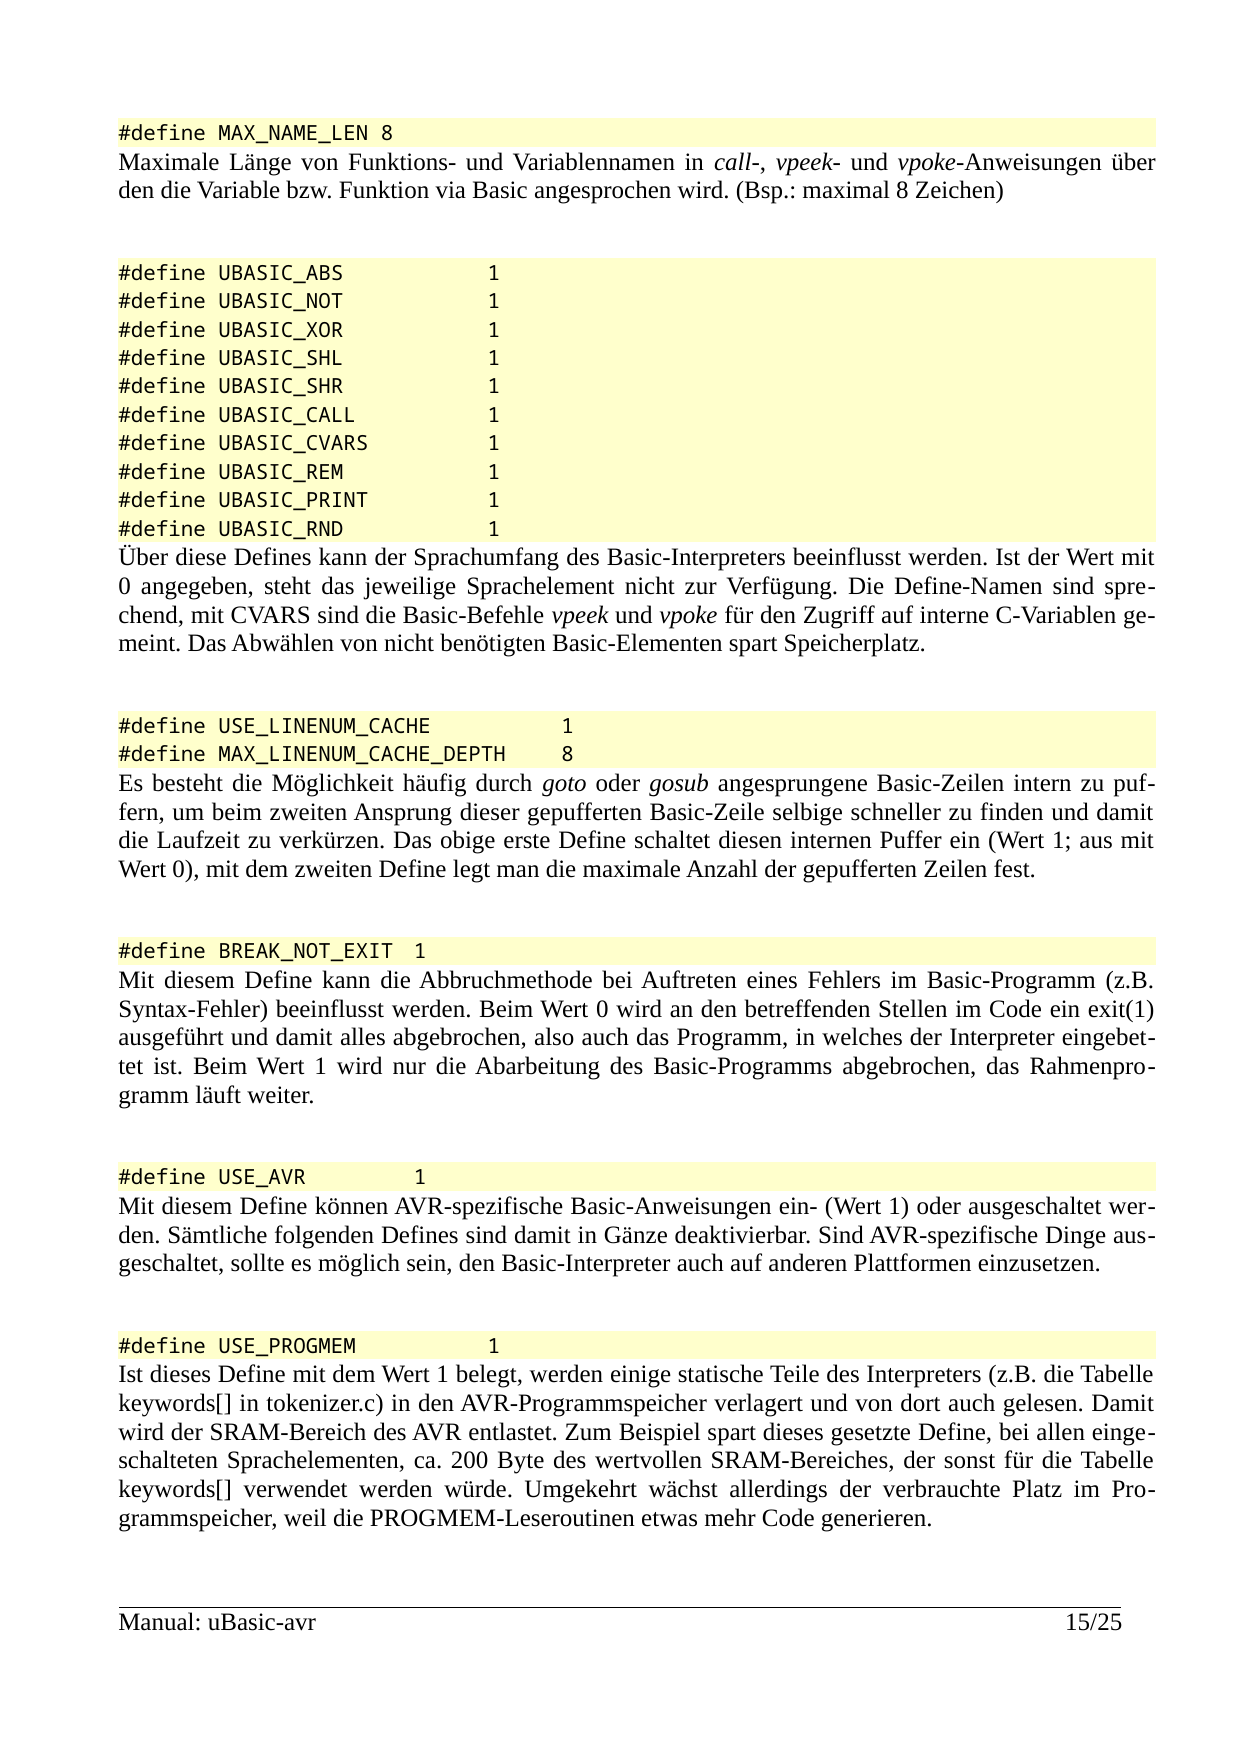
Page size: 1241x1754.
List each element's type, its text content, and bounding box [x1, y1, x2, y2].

text #define UBASIC_REM 1 [118, 457, 1156, 485]
text Mit diesem Define kann die Abbruchmethode bei Auftreten eines Fehlers im Basic-Programm (z.B. Syntax-Fehler) beeinflusst werden. Beim Wert 0 wird an den betreffenden Stellen im Code ein exit(1) ausgeführt und damit alles abgebrochen, also auch das Programm, in welches der Interpreter eingebet­tet ist. Beim Wert 1 wird nur die Abarbeitung des Basic-Programms abgebrochen, das Rahmenpro­gramm läuft weiter. [118, 965, 1156, 1109]
text #define UBASIC_SHR 1 [118, 372, 1156, 400]
text #define UBASIC_CVARS 1 [118, 428, 1156, 457]
text #define UBASIC_PRINT 1 [118, 485, 1156, 514]
text #define USE_AVR 1 [118, 1162, 1156, 1191]
text Über diese Defines kann der Sprachumfang des Basic-Interpreters beeinflusst werden. Ist der Wert mit 0 angegeben, steht das jeweilige Sprachelement nicht zur Verfügung. Die Define-Namen sind spre­chend, mit CVARS sind die Basic-Befehle vpeek und vpoke für den Zugriff auf interne C-Variablen ge­meint. Das Abwählen von nicht benötigten Basic-Elementen spart Speicherplatz. [118, 542, 1156, 657]
text #define USE_LINENUM_CACHE 1 [118, 711, 1156, 739]
text #define UBASIC_XOR 1 [118, 315, 1156, 343]
text #define USE_PROGMEM 1 [118, 1331, 1156, 1359]
text #define UBASIC_ABS 1 [118, 258, 1156, 286]
text Es besteht die Möglichkeit häufig durch goto oder gosub angesprungene Basic-Zeilen intern zu puf­fern, um beim zweiten Ansprung dieser gepufferten Basic-Zeile selbige schneller zu finden und damit die Laufzeit zu verkürzen. Das obige erste Define schaltet diesen internen Puffer ein (Wert 1; aus mit Wert 0), mit dem zweiten Define legt man die maximale Anzahl der gepufferten Zeilen fest. [118, 768, 1156, 883]
text #define MAX_NAME_LEN 8 [118, 118, 1156, 147]
text Maximale Länge von Funktions- und Variablennamen in call-, vpeek- und vpoke-Anweisungen über den die Variable bzw. Funktion via Basic angesprochen wird. (Bsp.: maximal 8 Zeichen) [118, 147, 1156, 204]
text Mit diesem Define können AVR-spezifische Basic-Anweisungen ein- (Wert 1) oder ausgeschaltet wer­den. Sämtliche folgenden Defines sind damit in Gänze deaktivierbar. Sind AVR-spezifische Dinge aus­geschaltet, sollte es möglich sein, den Basic-Interpreter auch auf anderen Plattformen einzusetzen. [118, 1191, 1156, 1277]
text #define BREAK_NOT_EXIT 1 [118, 937, 1156, 965]
text #define UBASIC_CALL 1 [118, 400, 1156, 428]
text #define MAX_LINENUM_CACHE_DEPTH 8 [118, 739, 1156, 768]
text #define UBASIC_RND 1 [118, 514, 1156, 542]
text Ist dieses Define mit dem Wert 1 belegt, werden einige statische Teile des Interpreters (z.B. die Tabelle keywords[] in tokenizer.c) in den AVR-Programmspeicher verlagert und von dort auch gelesen. Damit wird der SRAM-Bereich des AVR entlastet. Zum Beispiel spart dieses gesetzte Define, bei allen einge­schalteten Sprachelementen, ca. 200 Byte des wertvollen SRAM-Bereiches, der sonst für die Tabelle keywords[] verwendet werden würde. Umgekehrt wächst allerdings der verbrauchte Platz im Pro­grammspeicher, weil die PROGMEM-Leseroutinen etwas mehr Code generieren. [118, 1359, 1156, 1532]
text #define UBASIC_NOT 1 [118, 286, 1156, 315]
text #define UBASIC_SHL 1 [118, 343, 1156, 372]
